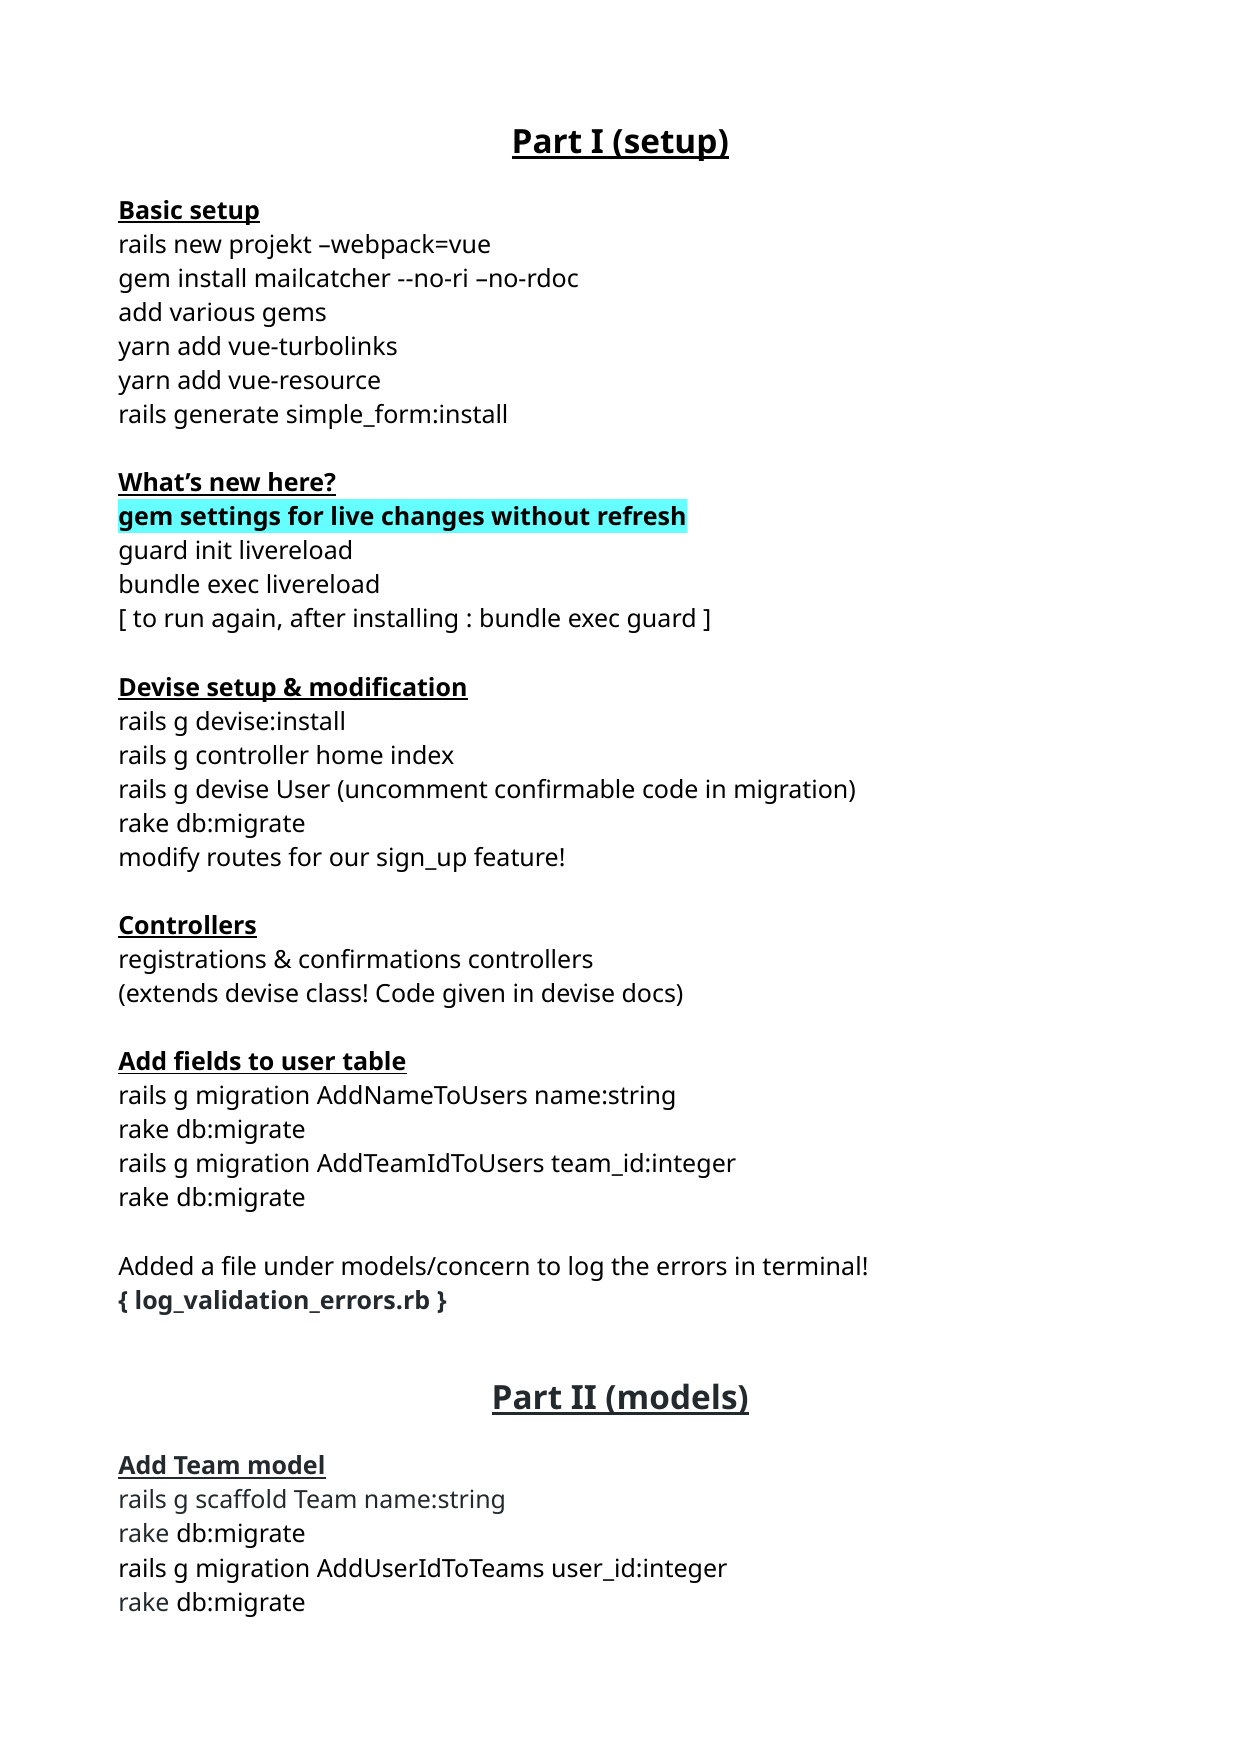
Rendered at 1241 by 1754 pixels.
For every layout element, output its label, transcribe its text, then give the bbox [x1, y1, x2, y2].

text Add Team model [118, 1448, 1122, 1482]
text { log_validation_errors.rb } [118, 1282, 1122, 1316]
text rails g migration AddUserIdToTeams user_id:integer [118, 1550, 1122, 1584]
text Controllers [118, 908, 1122, 942]
text [ to run again, after installing : bundle exec guard ] [118, 601, 1122, 635]
text rake db:migrate [118, 1112, 1122, 1146]
text rails g devise User (uncomment confirmable code in migration) [118, 771, 1122, 805]
text rails g controller home index [118, 737, 1122, 771]
text rails g scaffold Team name:string [118, 1482, 1122, 1516]
text rails g devise:install [118, 703, 1122, 737]
text rake db:migrate [118, 1180, 1122, 1214]
text guard init livereload [118, 533, 1122, 567]
text Added a file under models/concern to log the errors in terminal! [118, 1248, 1122, 1282]
text rails g migration AddNameToUsers name:string [118, 1078, 1122, 1112]
text rake db:migrate [118, 1584, 1122, 1618]
text gem install mailcatcher --no-ri –no-rdoc [118, 260, 1122, 294]
text Devise setup & modification [118, 669, 1122, 703]
text (extends devise class! Code given in devise docs) [118, 976, 1122, 1010]
text add various gems [118, 294, 1122, 328]
text Part I (setup) [118, 118, 1122, 163]
text Part II (models) [118, 1374, 1122, 1419]
text yarn add vue-resource [118, 363, 1122, 397]
text What’s new here? [118, 465, 1122, 499]
text Basic setup [118, 192, 1122, 226]
text rails new projekt –webpack=vue [118, 226, 1122, 260]
text Add fields to user table [118, 1044, 1122, 1078]
text rake db:migrate [118, 805, 1122, 839]
text modify routes for our sign_up feature! [118, 839, 1122, 873]
text bundle exec livereload [118, 567, 1122, 601]
text yarn add vue-turbolinks [118, 328, 1122, 363]
text rails generate simple_form:install [118, 397, 1122, 431]
text rails g migration AddTeamIdToUsers team_id:integer [118, 1146, 1122, 1180]
text gem settings for live changes without refresh [118, 499, 1122, 533]
text rake db:migrate [118, 1516, 1122, 1550]
text registrations & confirmations controllers [118, 942, 1122, 976]
